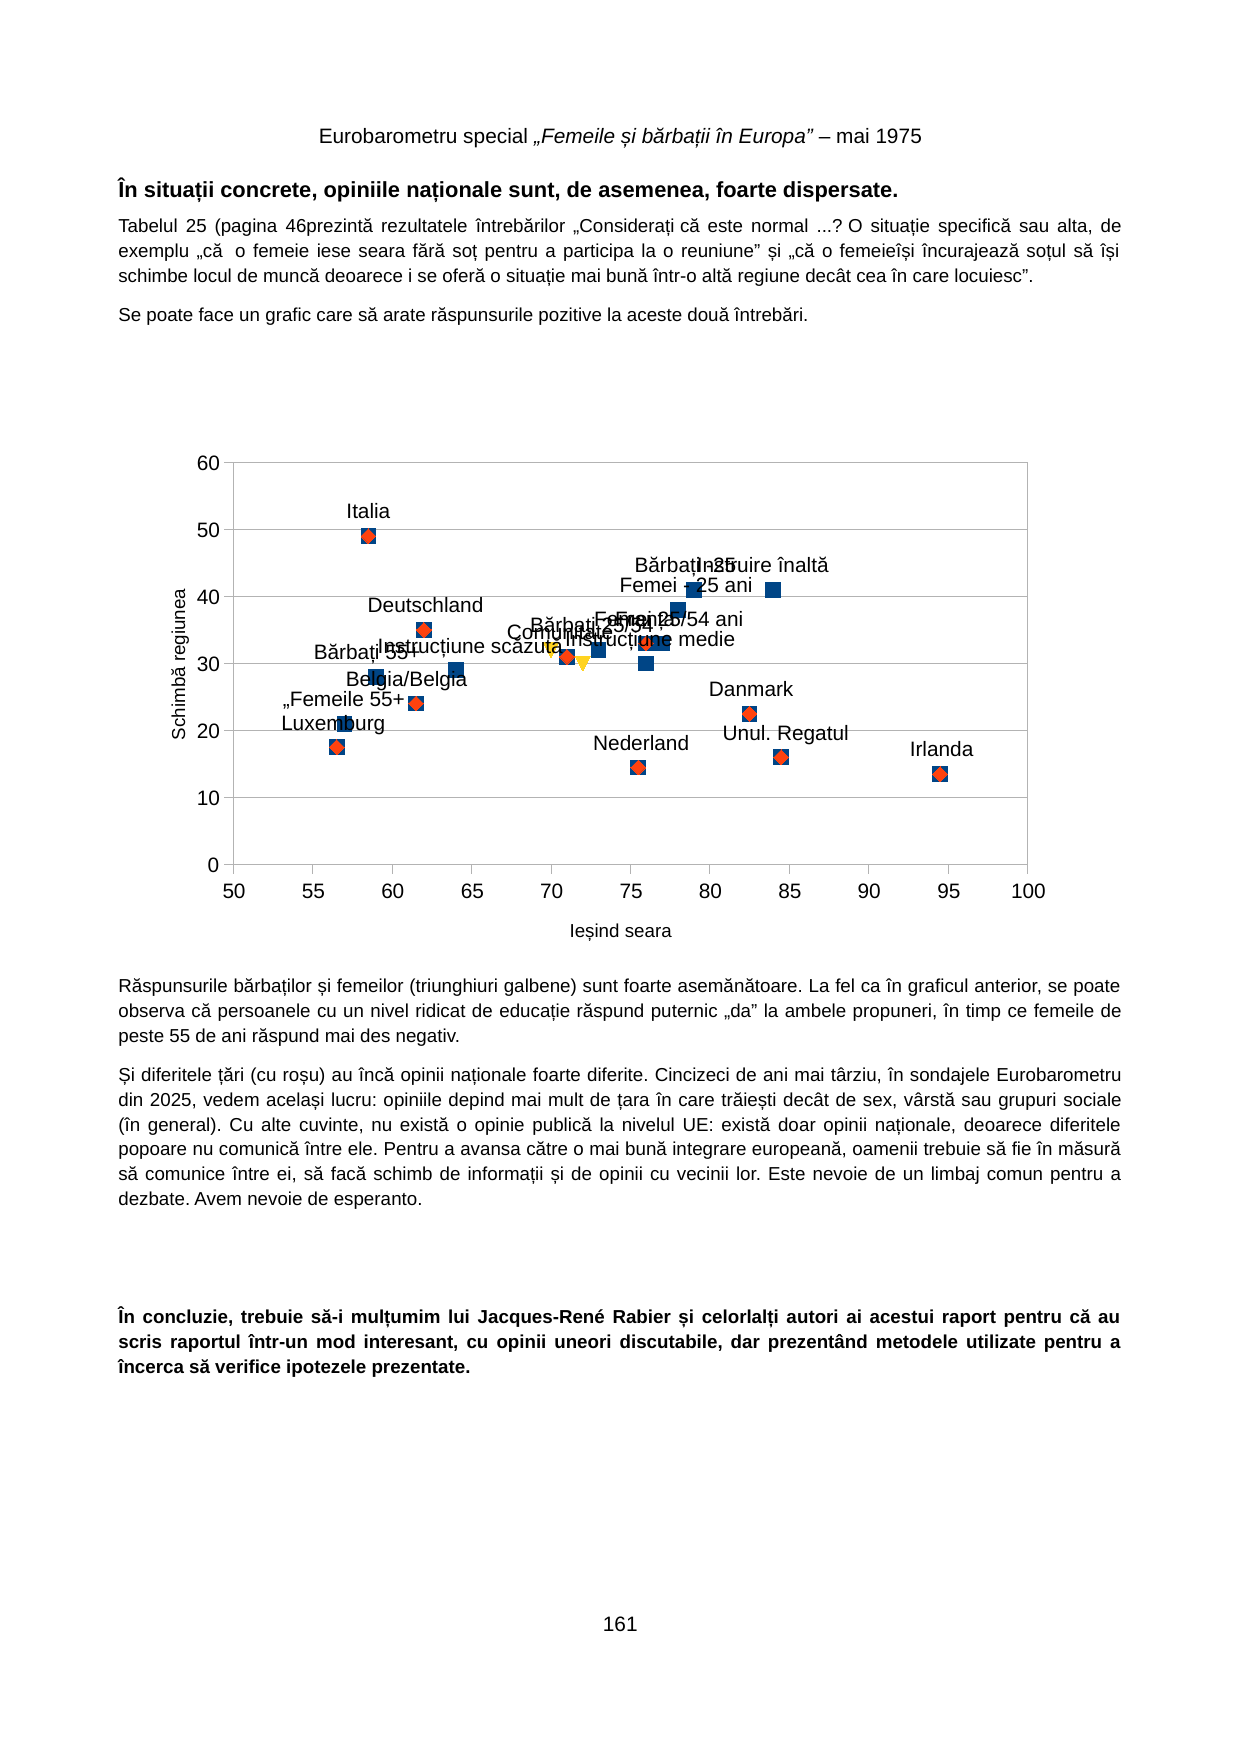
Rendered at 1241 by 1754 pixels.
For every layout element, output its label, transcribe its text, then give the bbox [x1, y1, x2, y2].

text Se poate face un grafic care să arate răspunsurile pozitive la aceste două întrebări. [118, 304, 1122, 326]
text În concluzie, trebuie să-i mulțumim lui Jacques-René Rabier și celorlalți autori ai acestui raport pentru că au scris raportul într-un mod interesant, cu opinii uneori discutabile, dar prezentând metodele utilizate pentru a încerca să verifice ipotezele prezentate. [118, 1306, 1122, 1377]
text Răspunsurile bărbaților și femeilor (triunghiuri galbene) sunt foarte asemănătoare. La fel ca în graficul anterior, se poate observa că persoanele cu un nivel ridicat de educație răspund puternic „da” la ambele propuneri, în timp ce femeile de peste 55 de ani răspund mai des negativ. [118, 422, 1122, 1046]
text Și diferitele țări (cu roșu) au încă opinii naționale foarte diferite. Cincizeci de ani mai târziu, în sondajele Eurobarometru din 2025, vedem același lucru: opiniile depind mai mult de țara în care trăiești decât de sex, vârstă sau grupuri sociale (în general). Cu alte cuvinte, nu există o opinie publică la nivelul UE: există doar opinii naționale, deoarece diferitele popoare nu comunică între ele. Pentru a avansa către o mai bună integrare europeană, oamenii trebuie să fie în măsură să comunice între ei, să facă schimb de informații și de opinii cu vecinii lor. Este nevoie de un limbaj comun pentru a dezbate. Avem nevoie de esperanto. [118, 1064, 1122, 1209]
subtitle În situații concrete, opiniile naționale sunt, de asemenea, foarte dispersate. [118, 177, 1122, 203]
text Tabelul 25 (pagina 46prezintă rezultatele întrebărilor „Considerați că este normal ...? O situație specifică sau alta, de exemplu „că o femeie iese seara fără soț pentru a participa la o reuniune” și „că o femeieîși încurajează soțul să își schimbe locul de muncă deoarece i se oferă o situație mai bună într-o altă regiune decât cea în care locuiesc”. [118, 215, 1122, 286]
